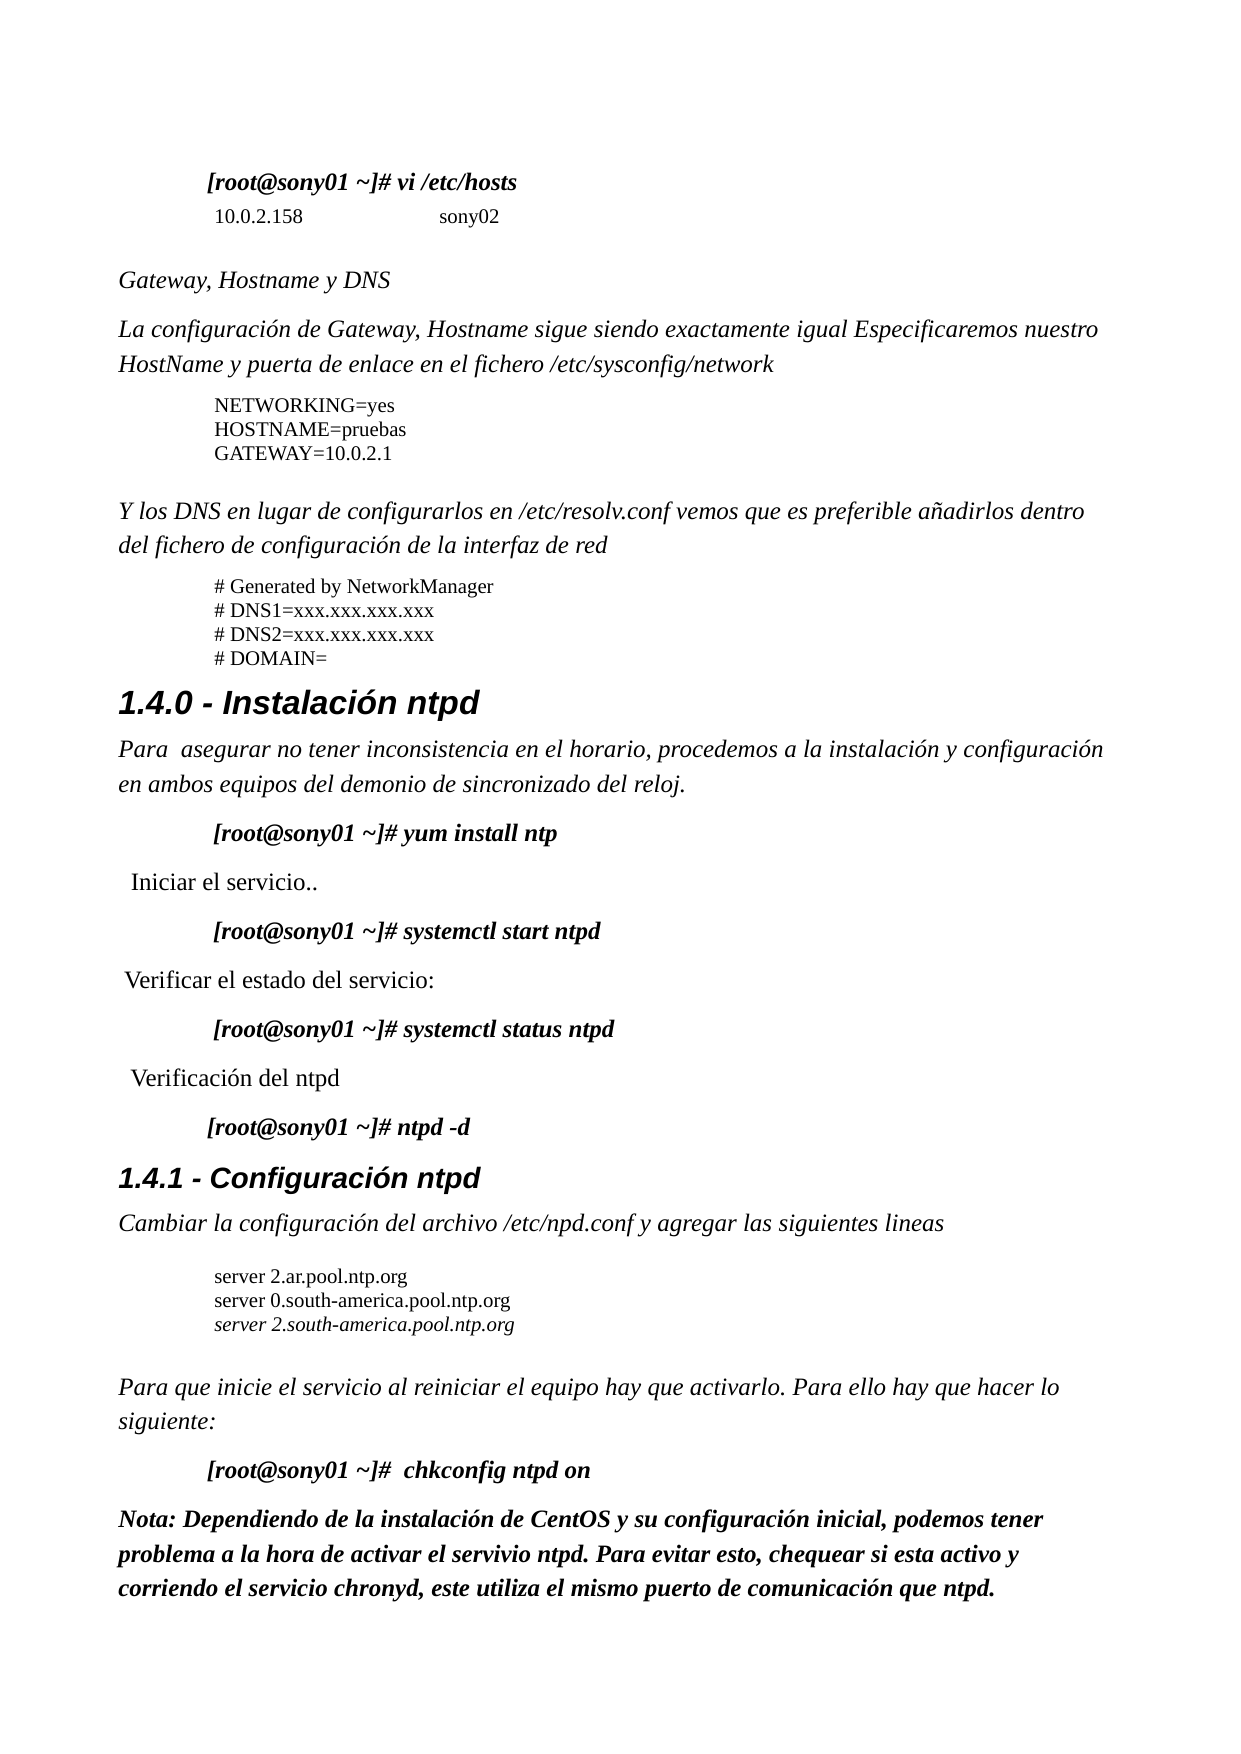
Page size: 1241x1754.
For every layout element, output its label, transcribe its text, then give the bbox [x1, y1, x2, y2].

text La configuración de Gateway, Hostname sigue siendo exactamente igual Especificaremos nuestro HostName y puerta de enlace en el fichero /etc/sysconfig/network [118, 314, 1122, 378]
text [root@sony01 ~]# systemctl status ntpd [207, 1014, 1122, 1043]
text [root@sony01 ~]# chkconfig ntpd on [207, 1455, 1122, 1484]
text [root@sony01 ~]# vi /etc/hosts [207, 167, 1122, 196]
text Para asegurar no tener inconsistencia en el horario, procedemos a la instalación y configuración en ambos equipos del demonio de sincronizado del reloj. [118, 734, 1122, 798]
text Cambiar la configuración del archivo /etc/npd.conf y agregar las siguientes lineas [118, 1208, 1122, 1236]
text [root@sony01 ~]# systemctl start ntpd [207, 916, 1122, 945]
text [root@sony01 ~]# ntpd -d [207, 1112, 1122, 1141]
subtitle 1.4.1 - Configuración ntpd [118, 1161, 1122, 1195]
text Gateway, Hostname y DNS [118, 265, 1122, 294]
text Verificar el estado del servicio: [118, 965, 1122, 994]
text Iniciar el servicio.. [118, 867, 1122, 896]
text Para que inicie el servicio al reiniciar el equipo hay que activarlo. Para ello hay que hacer lo siguiente: [118, 1372, 1122, 1435]
text Nota: Dependiendo de la instalación de CentOS y su configuración inicial, podemos tener problema a la hora de activar el servivio ntpd. Para evitar esto, chequear si esta activo y corriendo el servicio chronyd, este utiliza el mismo puerto de comunicación que ntpd. [118, 1504, 1122, 1602]
text Verificación del ntpd [118, 1063, 1122, 1092]
subtitle 1.4.0 - Instalación ntpd [118, 683, 1122, 722]
text [root@sony01 ~]# yum install ntp [207, 818, 1122, 847]
text Y los DNS en lugar de configurarlos en /etc/resolv.conf vemos que es preferible añadirlos dentro del fichero de configuración de la interfaz de red [118, 496, 1122, 559]
